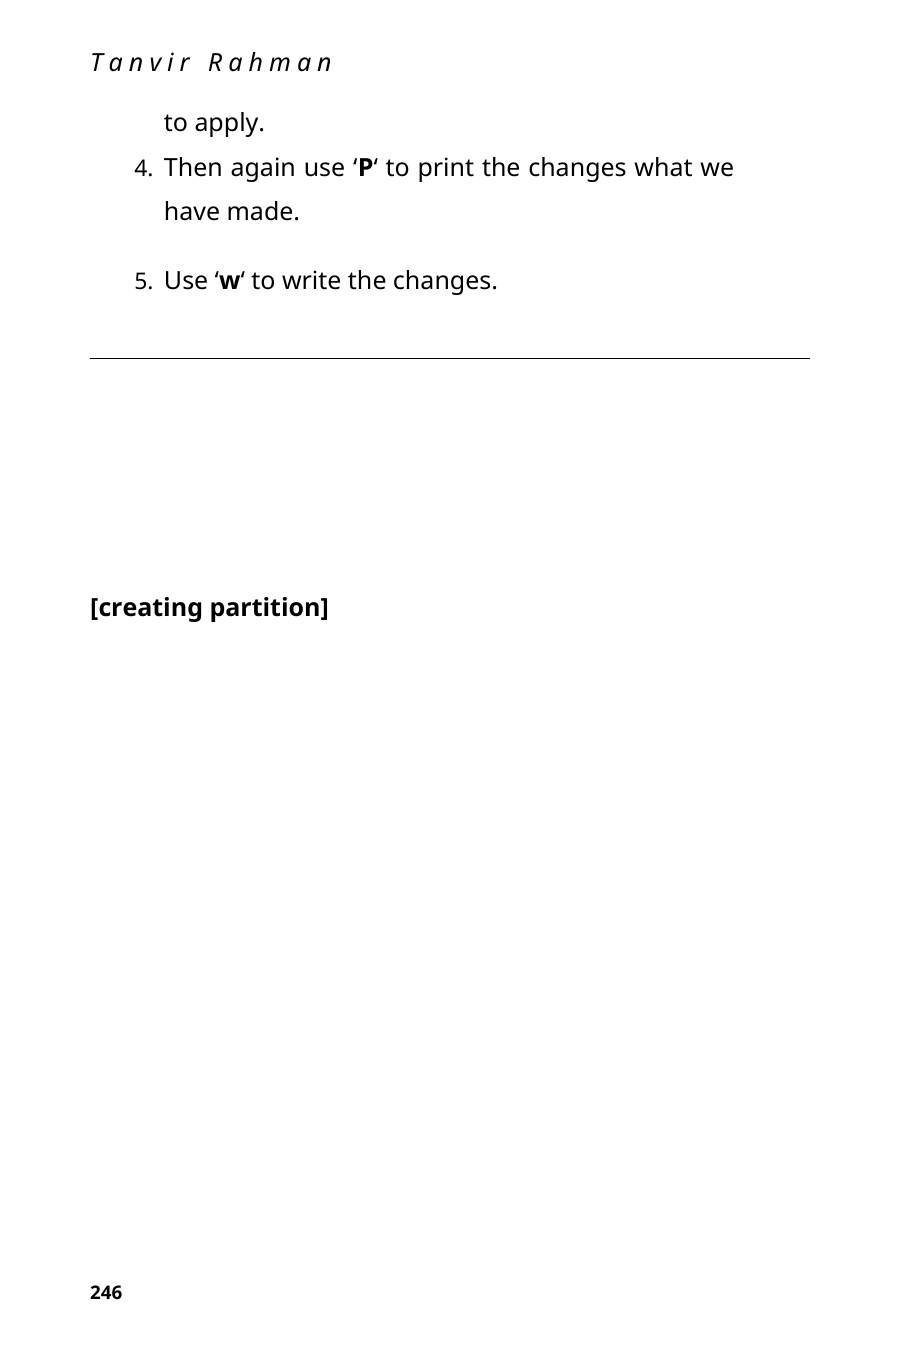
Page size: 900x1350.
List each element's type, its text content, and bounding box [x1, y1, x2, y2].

list Then again use ‘P‘ to print the changes what we have made. [134, 149, 735, 228]
text [creating partition] [90, 590, 810, 624]
list to apply. [134, 105, 735, 139]
list Use ‘w‘ to write the changes. [134, 263, 735, 297]
